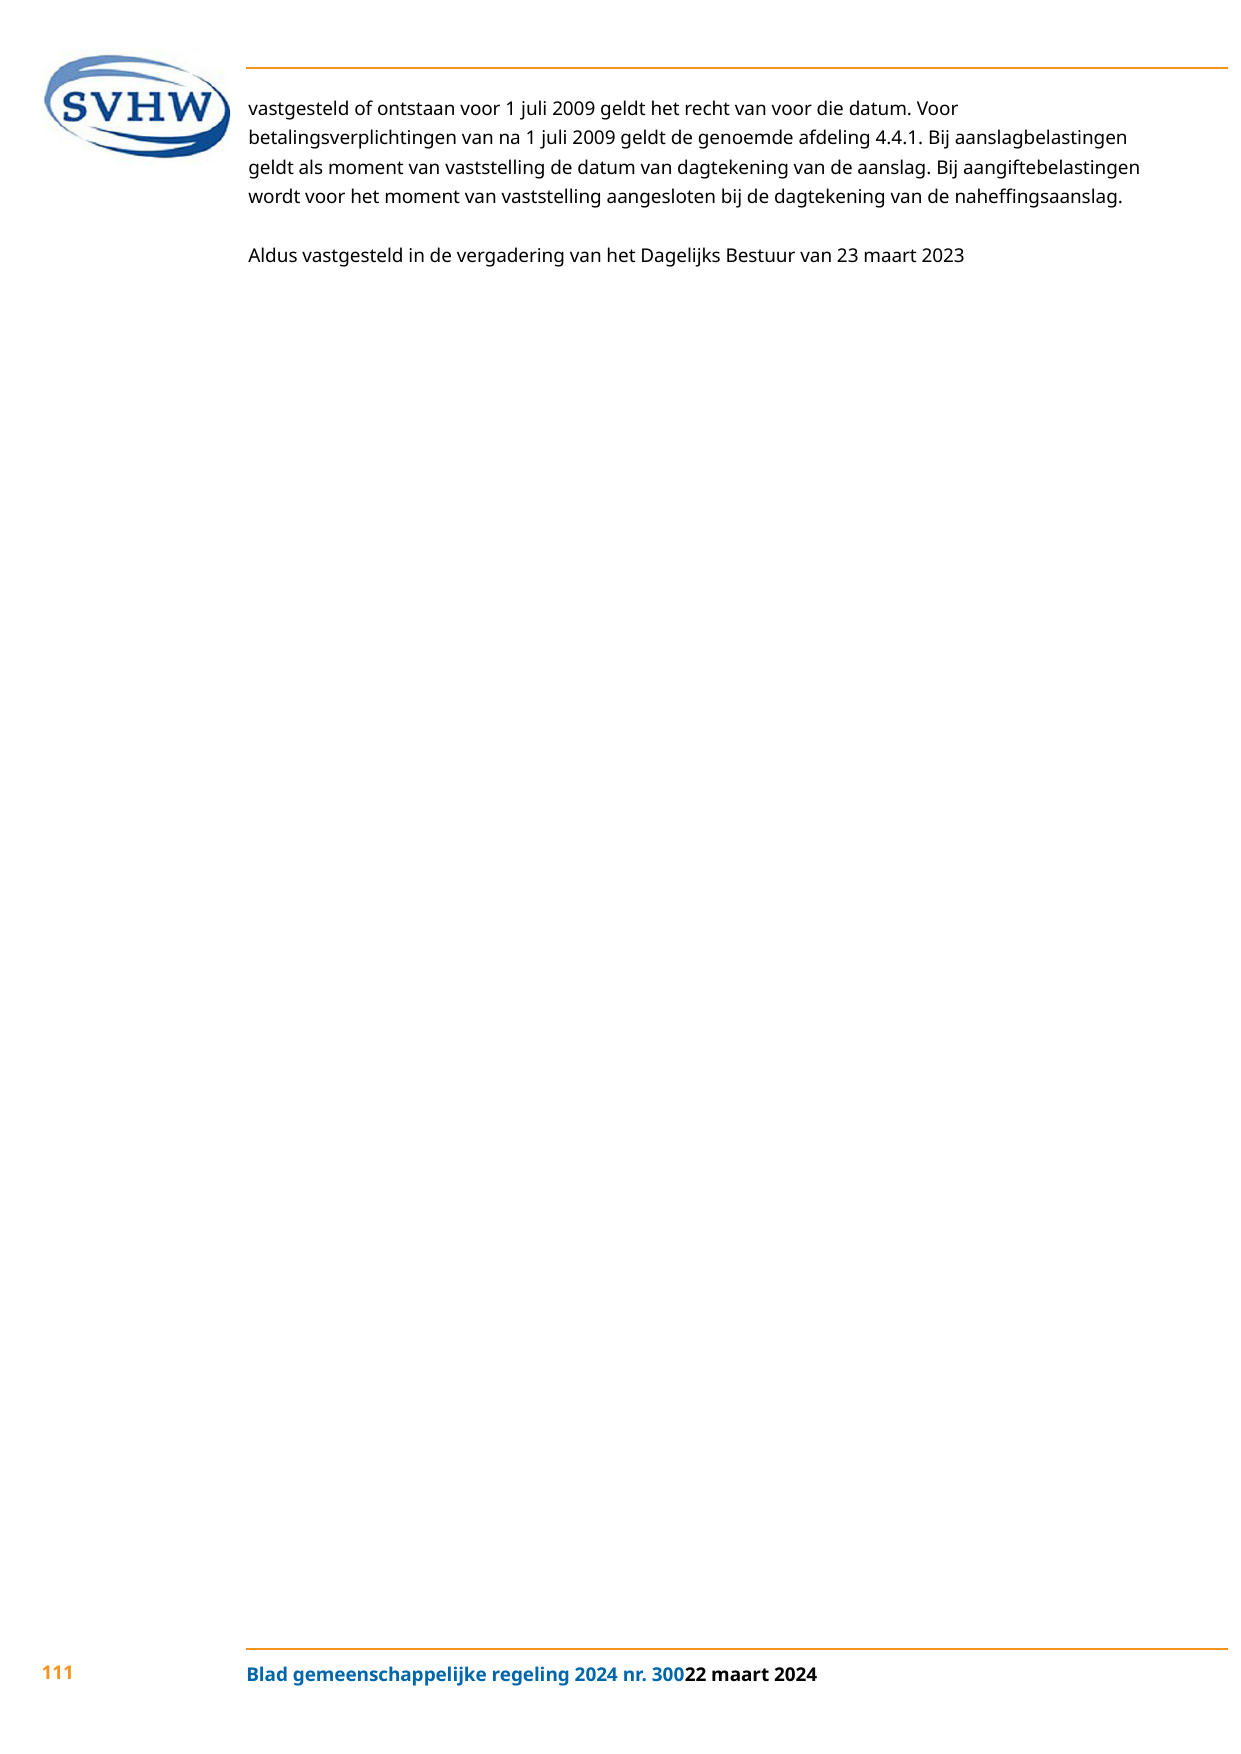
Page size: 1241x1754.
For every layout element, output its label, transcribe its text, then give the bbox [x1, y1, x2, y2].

text Aldus vastgesteld in de vergadering van het Dagelijks Bestuur van 23 maart 2023 [248, 243, 1152, 268]
picture [41, 47, 231, 172]
text vastgesteld of ontstaan voor 1 juli 2009 geldt het recht van voor die datum. Voor betalingsverplichtingen van na 1 juli 2009 geldt de genoemde afdeling 4.4.1. Bij aanslagbelastingen geldt als moment van vaststelling de datum van dagtekening van de aanslag. Bij aangiftebelastingen wordt voor het moment van vaststelling aangesloten bij de dagtekening van de naheffingsaanslag. [248, 95, 1152, 209]
